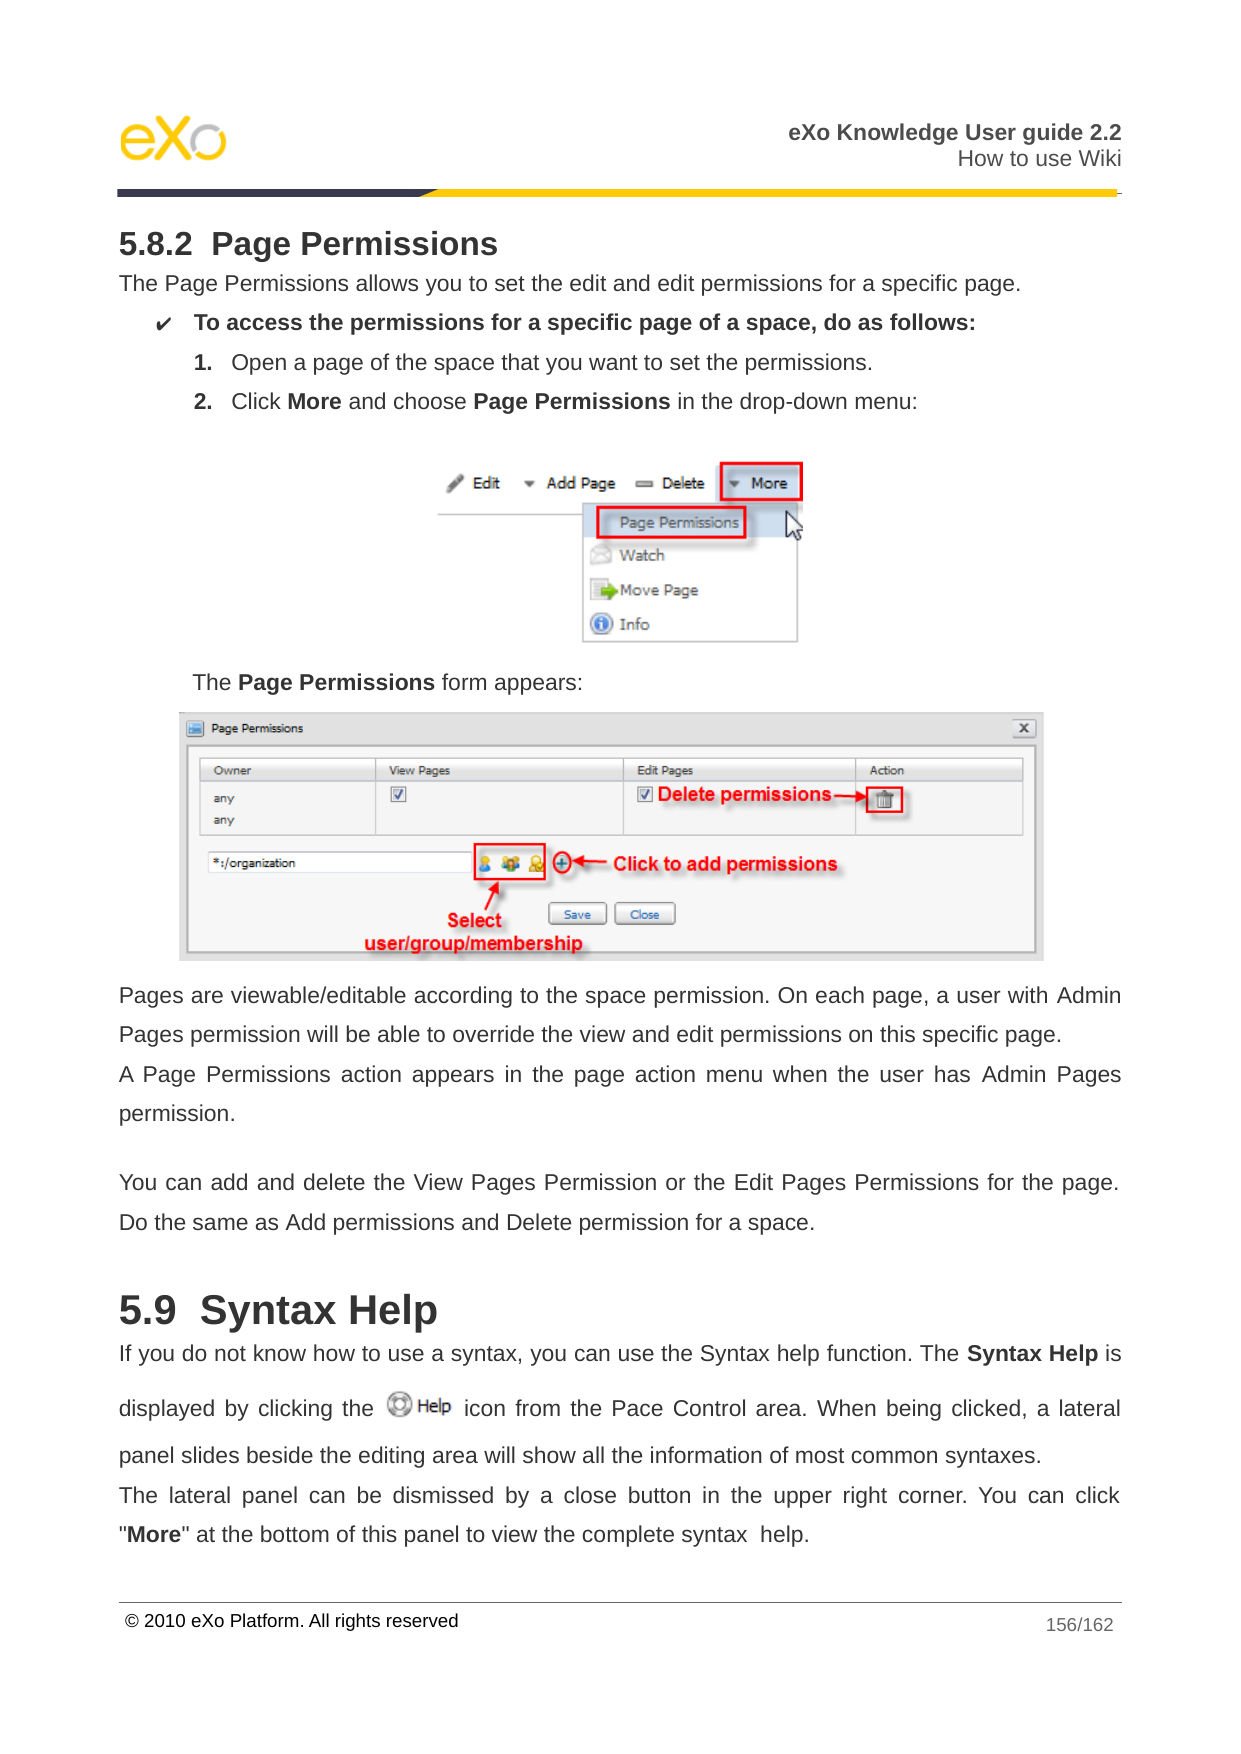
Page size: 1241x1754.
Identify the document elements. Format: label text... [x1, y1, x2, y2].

list Click More and choose Page Permissions in the drop-down menu: [193, 388, 1122, 414]
picture [179, 712, 1044, 961]
picture [381, 1387, 457, 1422]
text If you do not know how to use a syntax, you can use the Syntax help function. The Syntax Help is displayed by clicking theicon from the Pace Control area. When being clicked, a lateral panel slides beside the editing area will show all the information of most common syntaxes. [118, 1340, 1122, 1469]
picture [117, 189, 1118, 197]
picture [120, 115, 227, 161]
subtitle Page Permissions [118, 223, 1122, 262]
picture [437, 448, 803, 649]
text You can add and delete the View Pages Permission or the Edit Pages Permissions for the page. Do the same as Add permissions and Delete permission for a space. [118, 1169, 1122, 1235]
text The Page Permissions form appears: [118, 427, 1122, 695]
list To access the permissions for a specific page of a space, do as follows: [156, 309, 1122, 335]
text A Page Permissions action appears in the page action menu when the user has Admin Pages permission. [118, 1061, 1122, 1126]
text The Page Permissions allows you to set the edit and edit permissions for a specific page. [118, 269, 1122, 296]
list Open a page of the space that you want to set the permissions. [193, 348, 1122, 375]
text The lateral panel can be dismissed by a close button in the upper right corner. You can click "More" at the bottom of this panel to view the complete syntax help. [118, 1482, 1122, 1548]
subtitle Syntax Help [118, 1285, 1122, 1333]
text Pages are viewable/editable according to the space permission. On each page, a user with Admin Pages permission will be able to override the view and edit permissions on this specific page. [118, 961, 1122, 1047]
